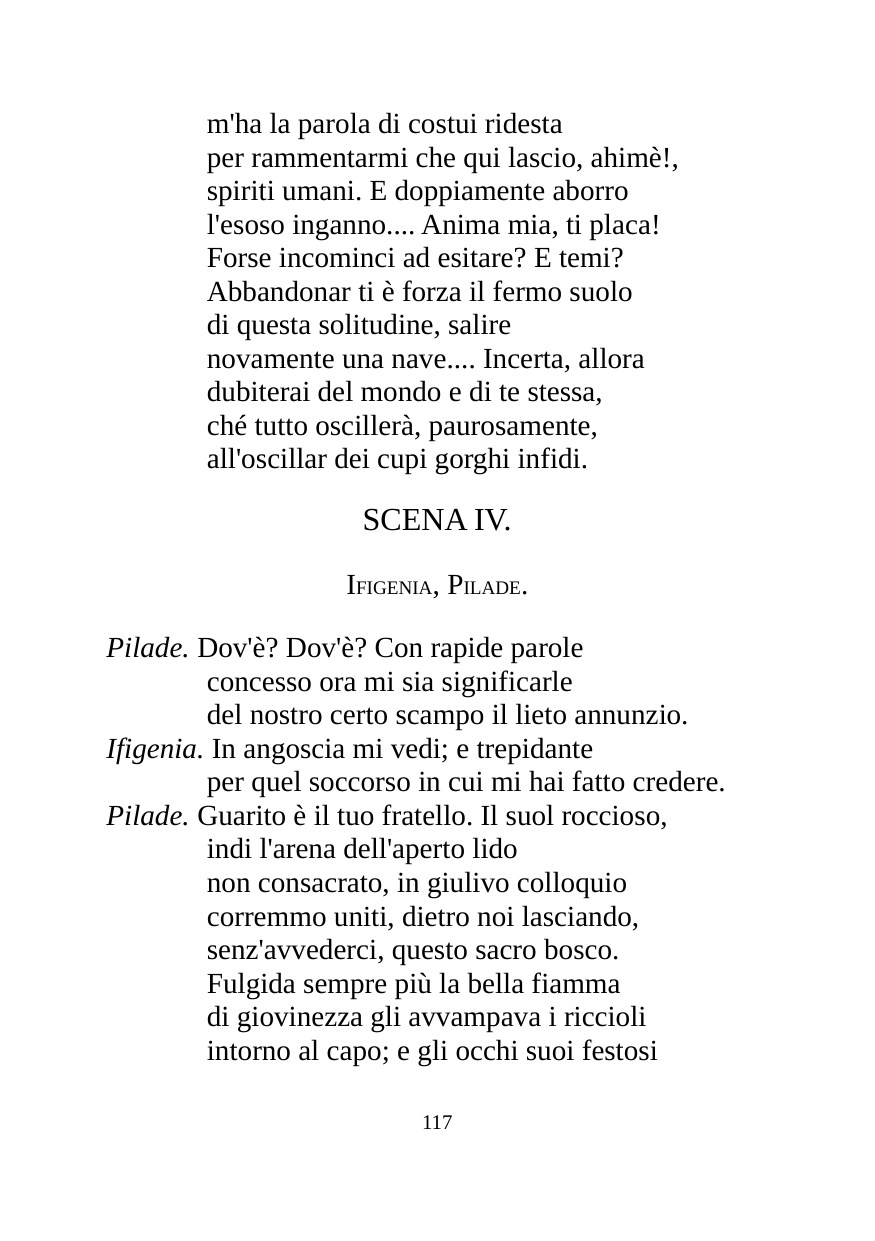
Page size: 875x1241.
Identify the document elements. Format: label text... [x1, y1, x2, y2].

text Ifigenia. In angoscia mi vedi; e trepidante per quel soccorso in cui mi hai fatto credere. [106, 731, 768, 798]
subtitle SCENA IV. [106, 500, 768, 537]
text Pilade. Guarito è il tuo fratello. Il suol roccioso, indi l'arena dell'aperto lido non consacrato, in giulivo colloquio corremmo uniti, dietro noi lasciando, senz'avvederci, questo sacro bosco. Fulgida sempre più la bella fiamma di giovinezza gli avvampava i riccioli intorno al capo; e gli occhi suoi festosi [106, 798, 768, 1066]
text Pilade. Dov'è? Dov'è? Con rapide parole concesso ora mi sia significarle del nostro certo scampo il lieto annunzio. [106, 630, 768, 731]
text m'ha la parola di costui ridesta per rammentarmi che qui lascio, ahimè!, spiriti umani. E doppiamente aborro l'esoso inganno.... Anima mia, ti placa! Forse incominci ad esitare? E temi? Abbandonar ti è forza il fermo suolo di questa solitudine, salire novamente una nave.... Incerta, allora dubiterai del mondo e di te stessa, ché tutto oscillerà, paurosamente, all'oscillar dei cupi gorghi infidi. [106, 106, 768, 475]
text Ifigenia, Pilade. [106, 567, 768, 601]
